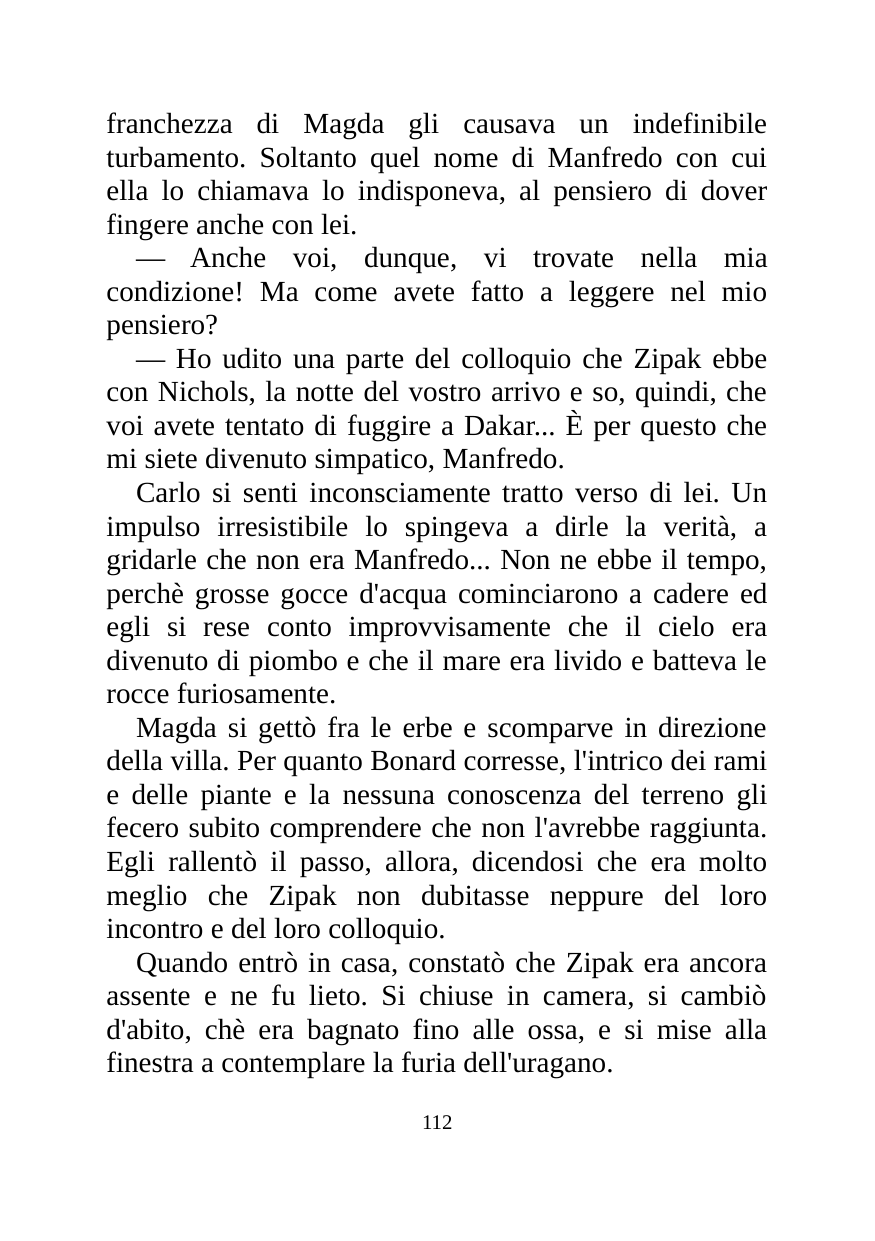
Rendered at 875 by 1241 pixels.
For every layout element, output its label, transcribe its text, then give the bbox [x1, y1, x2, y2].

text — Ho udito una parte del colloquio che Zipak ebbe con Nichols, la notte del vostro arrivo e so, quindi, che voi avete tentato di fuggire a Dakar... È per questo che mi siete divenuto simpatico, Manfredo. [106, 341, 768, 475]
text Quando entrò in casa, constatò che Zipak era ancora assente e ne fu lieto. Si chiuse in camera, si cambiò d'abito, chè era bagnato fino alle ossa, e si mise alla finestra a contemplare la furia dell'uragano. [106, 945, 768, 1079]
text franchezza di Magda gli causava un indefinibile turbamento. Soltanto quel nome di Manfredo con cui ella lo chiamava lo indisponeva, al pensiero di dover fingere anche con lei. [106, 106, 768, 240]
text — Anche voi, dunque, vi trovate nella mia condizione! Ma come avete fatto a leggere nel mio pensiero? [106, 240, 768, 341]
text Magda si gettò fra le erbe e scomparve in direzione della villa. Per quanto Bonard corresse, l'intrico dei rami e delle piante e la nessuna conoscenza del terreno gli fecero subito comprendere che non l'avrebbe raggiunta. Egli rallentò il passo, allora, dicendosi che era molto meglio che Zipak non dubitasse neppure del loro incontro e del loro colloquio. [106, 710, 768, 945]
text Carlo si senti inconsciamente tratto verso di lei. Un impulso irresistibile lo spingeva a dirle la verità, a gridarle che non era Manfredo... Non ne ebbe il tempo, perchè grosse gocce d'acqua cominciarono a cadere ed egli si rese conto improvvisamente che il cielo era divenuto di piombo e che il mare era livido e batteva le rocce furiosamente. [106, 475, 768, 710]
